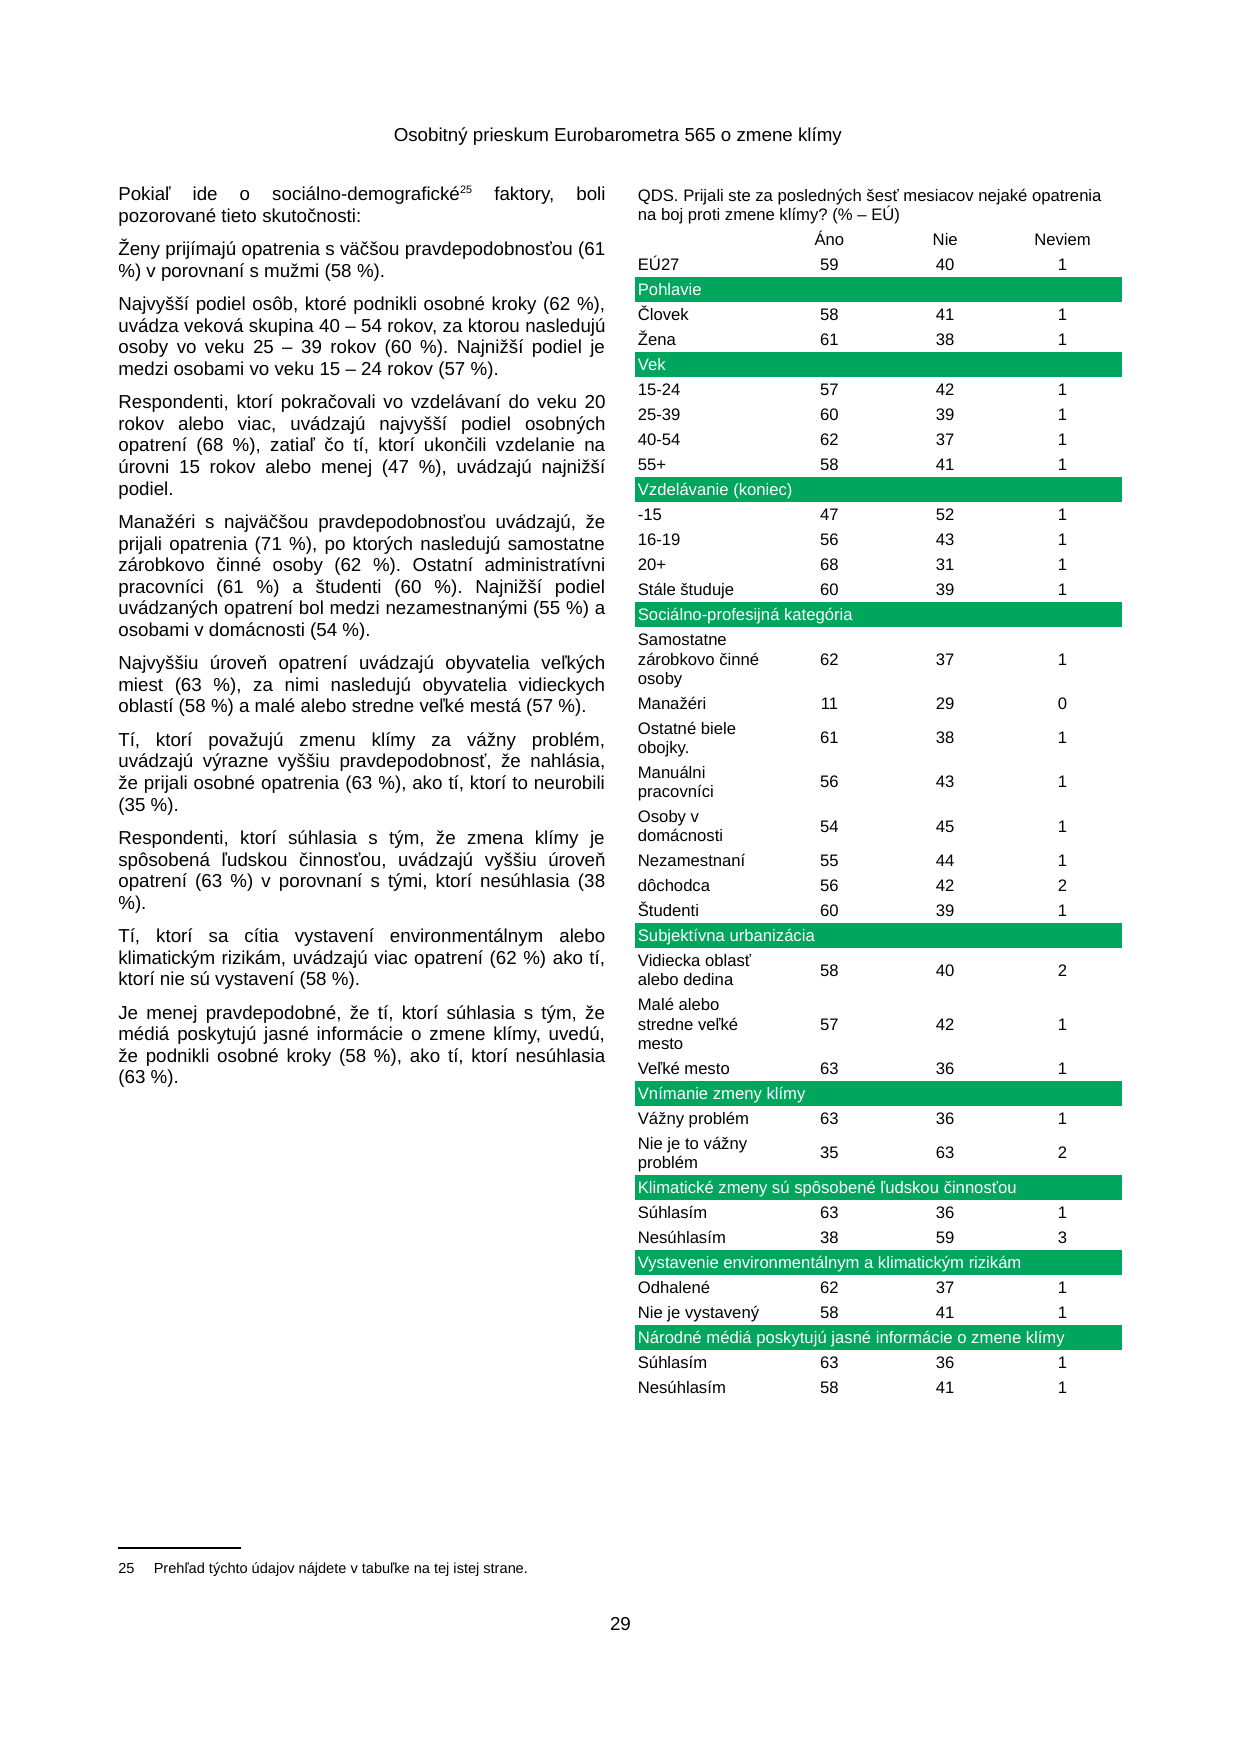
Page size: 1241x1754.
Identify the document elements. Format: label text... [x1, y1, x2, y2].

table_header QDS. Prijali ste za posledných šesť mesiacov nejaké opatrenia na boj proti zmene klímy? (% – EÚ) [635, 183, 1122, 227]
table_cell 1 [1003, 1300, 1122, 1325]
table_cell 1 [1003, 1106, 1122, 1131]
text Pokiaľ ide o sociálno-demografické faktory, boli pozorované tieto skutočnosti: [118, 183, 605, 226]
table_cell Žena [635, 327, 771, 352]
table_cell Nesúhlasím [635, 1225, 771, 1250]
table_cell 1 [1003, 327, 1122, 352]
table_cell Veľké mesto [635, 1056, 771, 1081]
table_cell 62 [771, 427, 887, 452]
table_cell 1 [1003, 452, 1122, 477]
table_cell 56 [771, 527, 887, 552]
table_cell 57 [771, 377, 887, 402]
table_cell 60 [771, 577, 887, 602]
table_cell 1 [1003, 1200, 1122, 1225]
text Je menej pravdepodobné, že tí, ktorí súhlasia s tým, že médiá poskytujú jasné informácie o zmene klímy, uvedú, že podnikli osobné kroky (58 %), ako tí, ktorí nesúhlasia (63 %). [118, 1001, 605, 1088]
table_cell 1 [1003, 302, 1122, 327]
text Ženy prijímajú opatrenia s väčšou pravdepodobnosťou (61 %) v porovnaní s mužmi (58 %). [118, 238, 605, 281]
table_cell 1 [1003, 427, 1122, 452]
table_cell 41 [888, 1300, 1002, 1325]
table_cell Vek [635, 352, 1122, 377]
text Tí, ktorí považujú zmenu klímy za vážny problém, uvádzajú výrazne vyššiu pravdepodobnosť, že nahlásia, že prijali osobné opatrenia (63 %), ako tí, ktorí to neurobili (35 %). [118, 729, 605, 815]
table_cell 1 [1003, 1275, 1122, 1300]
table_cell EÚ27 [635, 252, 771, 277]
text Najvyššiu úroveň opatrení uvádzajú obyvatelia veľkých miest (63 %), za nimi nasledujú obyvatelia vidieckych oblastí (58 %) a malé alebo stredne veľké mestá (57 %). [118, 652, 605, 717]
table_cell 42 [888, 873, 1002, 898]
table_cell 1 [1003, 252, 1122, 277]
table_cell 36 [888, 1056, 1002, 1081]
table_cell 68 [771, 552, 887, 577]
table_cell 15-24 [635, 377, 771, 402]
table_cell 57 [771, 992, 887, 1056]
table_cell 40 [888, 948, 1002, 992]
table_cell 3 [1003, 1225, 1122, 1250]
table_cell Ostatné biele obojky. [635, 716, 771, 760]
table_cell 41 [888, 452, 1002, 477]
table_cell 40-54 [635, 427, 771, 452]
text Tí, ktorí sa cítia vystavení environmentálnym alebo klimatickým rizikám, uvádzajú viac opatrení (62 %) ako tí, ktorí nie sú vystavení (58 %). [118, 925, 605, 989]
table_cell 1 [1003, 898, 1122, 923]
table_cell Klimatické zmeny sú spôsobené ľudskou činnosťou [635, 1175, 1122, 1200]
table_cell 36 [888, 1200, 1002, 1225]
table_cell Nezamestnaní [635, 848, 771, 873]
table_cell Nesúhlasím [635, 1375, 771, 1400]
table_cell 63 [771, 1350, 887, 1375]
table_cell 1 [1003, 377, 1122, 402]
table_cell Subjektívna urbanizácia [635, 923, 1122, 948]
table_cell 0 [1003, 691, 1122, 716]
table_cell Vystavenie environmentálnym a klimatickým rizikám [635, 1250, 1122, 1275]
table_cell Manuálni pracovníci [635, 760, 771, 804]
table_cell 39 [888, 402, 1002, 427]
table_cell 1 [1003, 502, 1122, 527]
table_cell 39 [888, 577, 1002, 602]
table_cell 1 [1003, 552, 1122, 577]
table_cell 56 [771, 760, 887, 804]
table_cell Nie je to vážny problém [635, 1131, 771, 1175]
table_cell [635, 227, 771, 252]
table_cell 2 [1003, 873, 1122, 898]
table_cell Pohlavie [635, 277, 1122, 302]
text Manažéri s najväčšou pravdepodobnosťou uvádzajú, že prijali opatrenia (71 %), po ktorých nasledujú samostatne zárobkovo činné osoby (62 %). Ostatní administratívni pracovníci (61 %) a študenti (60 %). Najnižší podiel uvádzaných opatrení bol medzi nezamestnanými (55 %) a osobami v domácnosti (54 %). [118, 511, 605, 640]
table_cell 1 [1003, 1350, 1122, 1375]
table_cell Nie je vystavený [635, 1300, 771, 1325]
table_cell 40 [888, 252, 1002, 277]
table_cell 1 [1003, 627, 1122, 691]
table_cell Neviem [1003, 227, 1122, 252]
table_cell Stále študuje [635, 577, 771, 602]
table_cell 60 [771, 402, 887, 427]
table_cell 1 [1003, 527, 1122, 552]
table_cell 1 [1003, 804, 1122, 848]
table_cell 41 [888, 302, 1002, 327]
table_cell Osoby v domácnosti [635, 804, 771, 848]
table_cell 38 [888, 327, 1002, 352]
table_cell -15 [635, 502, 771, 527]
table_cell Vidiecka oblasť alebo dedina [635, 948, 771, 992]
table_cell 63 [771, 1056, 887, 1081]
table_cell Vážny problém [635, 1106, 771, 1131]
table_cell 31 [888, 552, 1002, 577]
table_cell 54 [771, 804, 887, 848]
table_cell 1 [1003, 848, 1122, 873]
table_cell 55 [771, 848, 887, 873]
table_cell Človek [635, 302, 771, 327]
table_cell 58 [771, 302, 887, 327]
table_cell 36 [888, 1350, 1002, 1375]
table_cell 43 [888, 527, 1002, 552]
table_cell Sociálno-profesijná kategória [635, 602, 1122, 627]
text Respondenti, ktorí pokračovali vo vzdelávaní do veku 20 rokov alebo viac, uvádzajú najvyšší podiel osobných opatrení (68 %), zatiaľ čo tí, ktorí ukončili vzdelanie na úrovni 15 rokov alebo menej (47 %), uvádzajú najnižší podiel. [118, 391, 605, 499]
table_cell 61 [771, 327, 887, 352]
table_cell 59 [888, 1225, 1002, 1250]
table_cell 37 [888, 427, 1002, 452]
table_cell 63 [771, 1200, 887, 1225]
table_cell 20+ [635, 552, 771, 577]
table_cell Malé alebo stredne veľké mesto [635, 992, 771, 1056]
table_cell Vzdelávanie (koniec) [635, 477, 1122, 502]
table_cell 1 [1003, 402, 1122, 427]
table_cell 39 [888, 898, 1002, 923]
table_cell 58 [771, 452, 887, 477]
text Prehľad týchto údajov nájdete v tabuľke na tej istej strane. [118, 1560, 605, 1577]
table_cell 58 [771, 948, 887, 992]
table_cell 42 [888, 992, 1002, 1056]
table_cell 47 [771, 502, 887, 527]
table_cell 25-39 [635, 402, 771, 427]
table_cell 44 [888, 848, 1002, 873]
table_cell 42 [888, 377, 1002, 402]
table_cell 43 [888, 760, 1002, 804]
table_cell 29 [888, 691, 1002, 716]
table_cell Vnímanie zmeny klímy [635, 1081, 1122, 1106]
table_cell 62 [771, 627, 887, 691]
table_cell 16-19 [635, 527, 771, 552]
table_cell 63 [888, 1131, 1002, 1175]
table_cell Odhalené [635, 1275, 771, 1300]
table_cell 1 [1003, 716, 1122, 760]
table_cell 62 [771, 1275, 887, 1300]
table_cell 38 [771, 1225, 887, 1250]
table_cell 11 [771, 691, 887, 716]
table_cell Študenti [635, 898, 771, 923]
table_cell 35 [771, 1131, 887, 1175]
table_cell 60 [771, 898, 887, 923]
table_cell 1 [1003, 760, 1122, 804]
table_cell 1 [1003, 577, 1122, 602]
table_cell 58 [771, 1300, 887, 1325]
table_cell Áno [771, 227, 887, 252]
table_cell 1 [1003, 1056, 1122, 1081]
table_cell 1 [1003, 992, 1122, 1056]
text Respondenti, ktorí súhlasia s tým, že zmena klímy je spôsobená ľudskou činnosťou, uvádzajú vyššiu úroveň opatrení (63 %) v porovnaní s tými, ktorí nesúhlasia (38 %). [118, 827, 605, 913]
table_cell Samostatne zárobkovo činné osoby [635, 627, 771, 691]
table_cell 45 [888, 804, 1002, 848]
table_cell 52 [888, 502, 1002, 527]
table_cell 56 [771, 873, 887, 898]
table_cell dôchodca [635, 873, 771, 898]
table_cell 37 [888, 627, 1002, 691]
table_cell 1 [1003, 1375, 1122, 1400]
table_cell 58 [771, 1375, 887, 1400]
table_cell Súhlasím [635, 1200, 771, 1225]
table_cell Súhlasím [635, 1350, 771, 1375]
table_cell 2 [1003, 948, 1122, 992]
text Najvyšší podiel osôb, ktoré podnikli osobné kroky (62 %), uvádza veková skupina 40 – 54 rokov, za ktorou nasledujú osoby vo veku 25 – 39 rokov (60 %). Najnižší podiel je medzi osobami vo veku 15 – 24 rokov (57 %). [118, 293, 605, 379]
table_cell 38 [888, 716, 1002, 760]
table_cell 55+ [635, 452, 771, 477]
table_cell Nie [888, 227, 1002, 252]
table_cell 41 [888, 1375, 1002, 1400]
table_cell Manažéri [635, 691, 771, 716]
table_cell 37 [888, 1275, 1002, 1300]
table_cell 61 [771, 716, 887, 760]
table_cell Národné médiá poskytujú jasné informácie o zmene klímy [635, 1325, 1122, 1350]
table_cell 59 [771, 252, 887, 277]
table_cell 63 [771, 1106, 887, 1131]
table_cell 2 [1003, 1131, 1122, 1175]
table_cell 36 [888, 1106, 1002, 1131]
